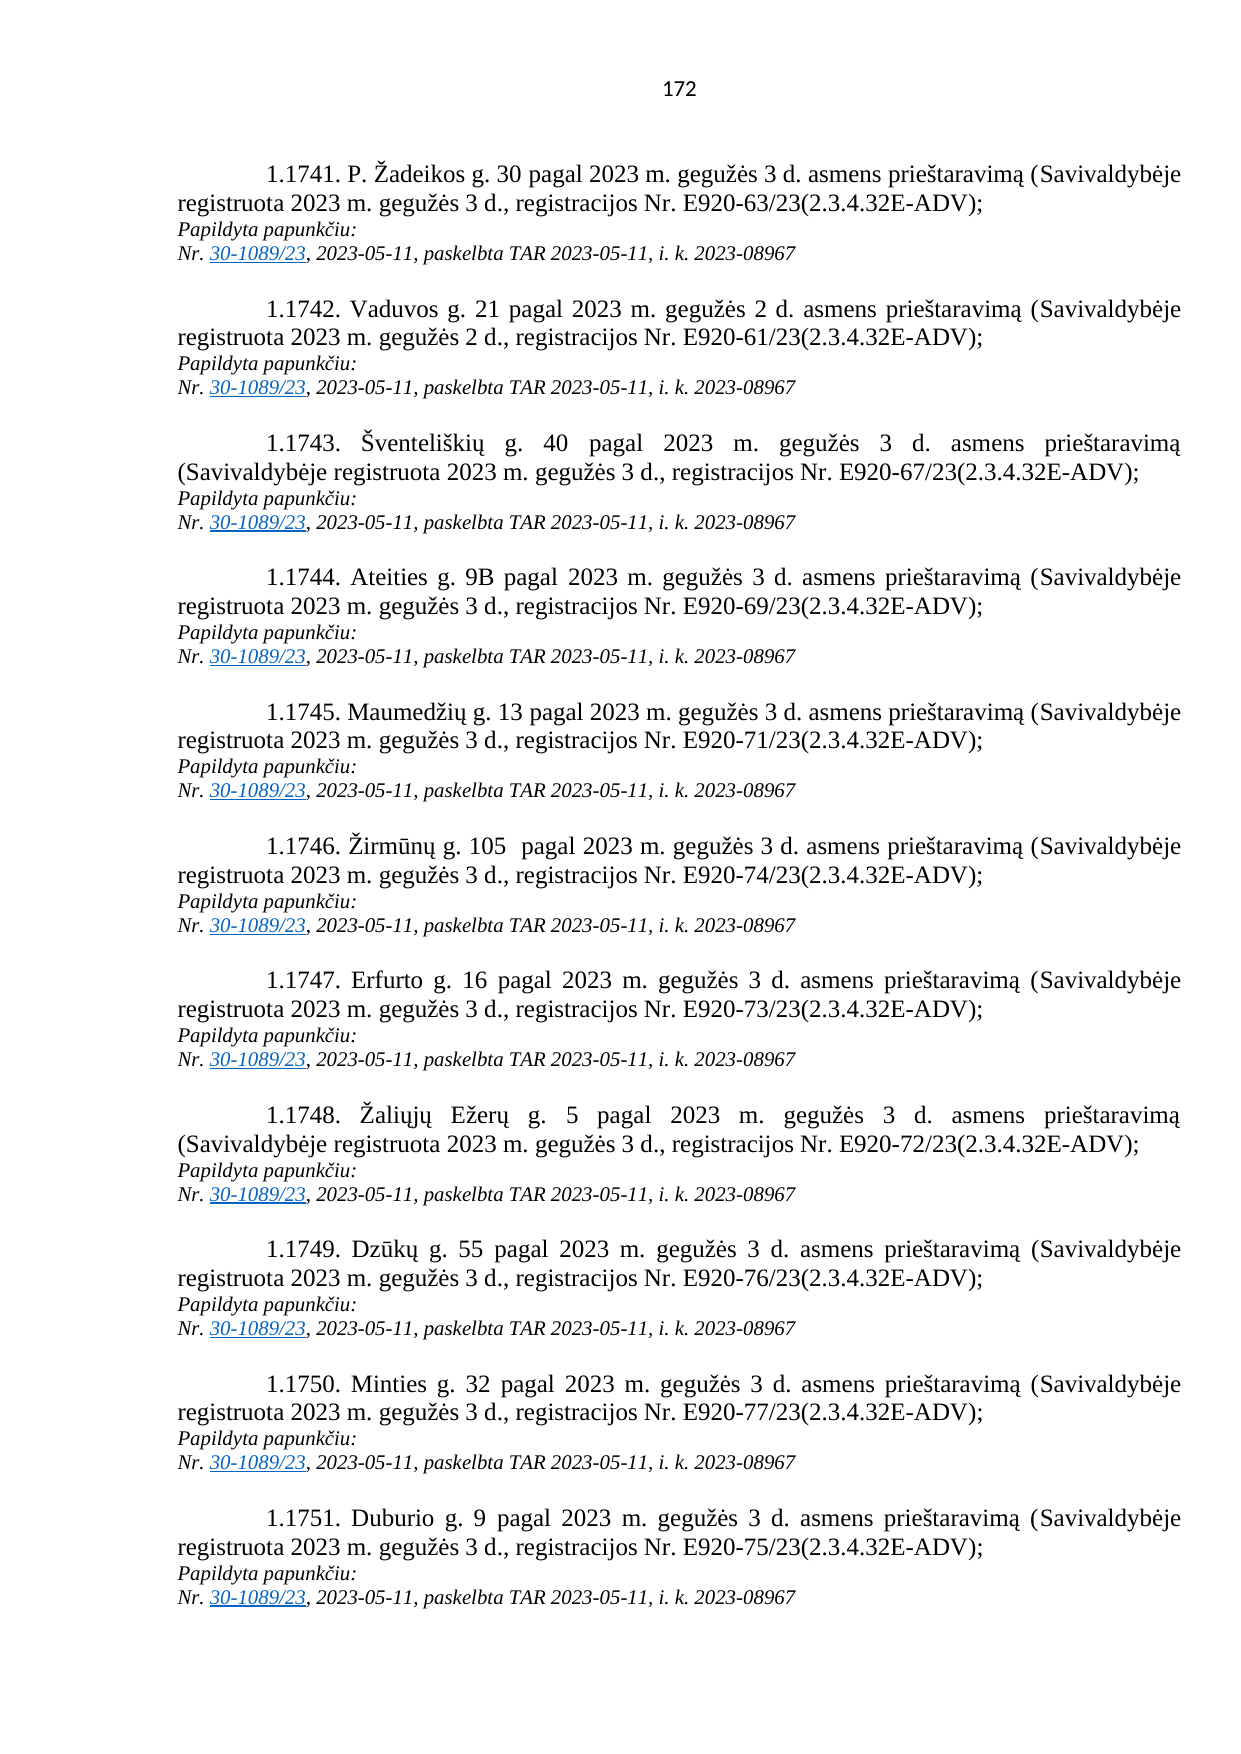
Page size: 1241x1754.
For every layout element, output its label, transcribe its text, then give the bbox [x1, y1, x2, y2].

text Papildyta papunkčiu: [177, 1023, 1181, 1047]
text Nr. 30-1089/23, 2023-05-11, paskelbta TAR 2023-05-11, i. k. 2023-08967 [177, 913, 1181, 937]
text 1.1750. Minties g. 32 pagal 2023 m. gegužės 3 d. asmens prieštaravimą (Savivaldybėje registruota 2023 m. gegužės 3 d., registracijos Nr. E920-77/23(2.3.4.32E-ADV); [177, 1369, 1181, 1426]
text Papildyta papunkčiu: [177, 217, 1181, 241]
text Nr. 30-1089/23, 2023-05-11, paskelbta TAR 2023-05-11, i. k. 2023-08967 [177, 1316, 1181, 1340]
text 1.1751. Duburio g. 9 pagal 2023 m. gegužės 3 d. asmens prieštaravimą (Savivaldybėje registruota 2023 m. gegužės 3 d., registracijos Nr. E920-75/23(2.3.4.32E-ADV); [177, 1503, 1181, 1561]
text Nr. 30-1089/23, 2023-05-11, paskelbta TAR 2023-05-11, i. k. 2023-08967 [177, 1182, 1181, 1206]
text Nr. 30-1089/23, 2023-05-11, paskelbta TAR 2023-05-11, i. k. 2023-08967 [177, 510, 1181, 534]
text 1.1748. Žaliųjų Ežerų g. 5 pagal 2023 m. gegužės 3 d. asmens prieštaravimą (Savivaldybėje registruota 2023 m. gegužės 3 d., registracijos Nr. E920-72/23(2.3.4.32E-ADV); [177, 1100, 1181, 1157]
text Nr. 30-1089/23, 2023-05-11, paskelbta TAR 2023-05-11, i. k. 2023-08967 [177, 778, 1181, 802]
text Papildyta papunkčiu: [177, 486, 1181, 510]
text Papildyta papunkčiu: [177, 1157, 1181, 1182]
text Papildyta papunkčiu: [177, 1561, 1181, 1585]
text Papildyta papunkčiu: [177, 754, 1181, 778]
text Nr. 30-1089/23, 2023-05-11, paskelbta TAR 2023-05-11, i. k. 2023-08967 [177, 375, 1181, 399]
text 1.1745. Maumedžių g. 13 pagal 2023 m. gegužės 3 d. asmens prieštaravimą (Savivaldybėje registruota 2023 m. gegužės 3 d., registracijos Nr. E920-71/23(2.3.4.32E-ADV); [177, 697, 1181, 754]
text 1.1749. Dzūkų g. 55 pagal 2023 m. gegužės 3 d. asmens prieštaravimą (Savivaldybėje registruota 2023 m. gegužės 3 d., registracijos Nr. E920-76/23(2.3.4.32E-ADV); [177, 1234, 1181, 1292]
text Papildyta papunkčiu: [177, 1426, 1181, 1450]
text 1.1742. Vaduvos g. 21 pagal 2023 m. gegužės 2 d. asmens prieštaravimą (Savivaldybėje registruota 2023 m. gegužės 2 d., registracijos Nr. E920-61/23(2.3.4.32E-ADV); [177, 294, 1181, 351]
text Nr. 30-1089/23, 2023-05-11, paskelbta TAR 2023-05-11, i. k. 2023-08967 [177, 644, 1181, 668]
text Papildyta papunkčiu: [177, 889, 1181, 913]
text Nr. 30-1089/23, 2023-05-11, paskelbta TAR 2023-05-11, i. k. 2023-08967 [177, 1450, 1181, 1474]
text 1.1743. Šventeliškių g. 40 pagal 2023 m. gegužės 3 d. asmens prieštaravimą (Savivaldybėje registruota 2023 m. gegužės 3 d., registracijos Nr. E920-67/23(2.3.4.32E-ADV); [177, 428, 1181, 486]
text 1.1744. Ateities g. 9B pagal 2023 m. gegužės 3 d. asmens prieštaravimą (Savivaldybėje registruota 2023 m. gegužės 3 d., registracijos Nr. E920-69/23(2.3.4.32E-ADV); [177, 562, 1181, 620]
text Nr. 30-1089/23, 2023-05-11, paskelbta TAR 2023-05-11, i. k. 2023-08967 [177, 241, 1181, 265]
text 1.1746. Žirmūnų g. 105 pagal 2023 m. gegužės 3 d. asmens prieštaravimą (Savivaldybėje registruota 2023 m. gegužės 3 d., registracijos Nr. E920-74/23(2.3.4.32E-ADV); [177, 831, 1181, 889]
text Nr. 30-1089/23, 2023-05-11, paskelbta TAR 2023-05-11, i. k. 2023-08967 [177, 1047, 1181, 1071]
text Nr. 30-1089/23, 2023-05-11, paskelbta TAR 2023-05-11, i. k. 2023-08967 [177, 1585, 1181, 1609]
text Papildyta papunkčiu: [177, 1292, 1181, 1316]
text Papildyta papunkčiu: [177, 351, 1181, 375]
text 1.1741. P. Žadeikos g. 30 pagal 2023 m. gegužės 3 d. asmens prieštaravimą (Savivaldybėje registruota 2023 m. gegužės 3 d., registracijos Nr. E920-63/23(2.3.4.32E-ADV); [177, 159, 1181, 217]
text Papildyta papunkčiu: [177, 620, 1181, 644]
text 1.1747. Erfurto g. 16 pagal 2023 m. gegužės 3 d. asmens prieštaravimą (Savivaldybėje registruota 2023 m. gegužės 3 d., registracijos Nr. E920-73/23(2.3.4.32E-ADV); [177, 966, 1181, 1023]
